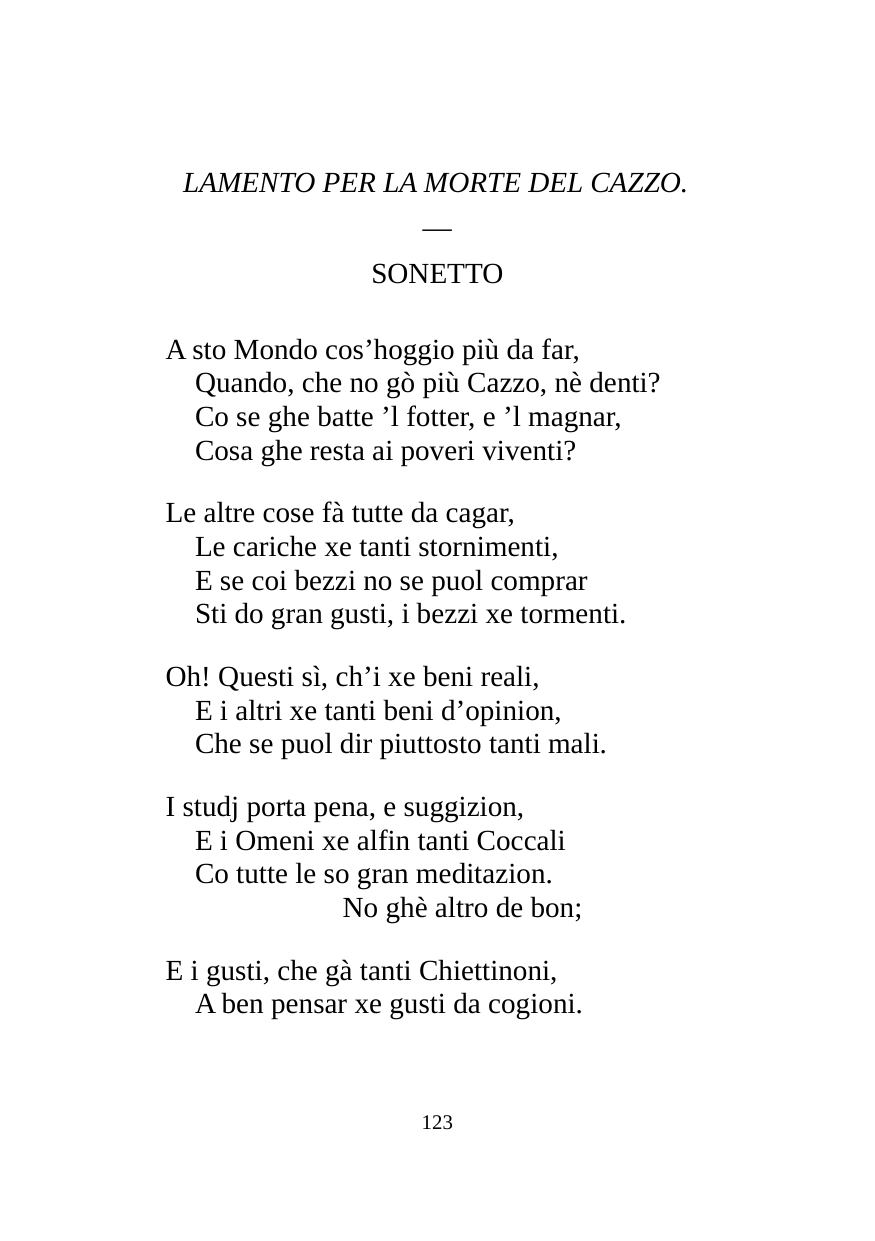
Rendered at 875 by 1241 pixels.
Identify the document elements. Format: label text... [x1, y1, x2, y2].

text I studj porta pena, e suggizion, E i Omeni xe alfin tanti Coccali Co tutte le so gran meditazion. No ghè altro de bon; [165, 789, 768, 923]
text Le altre cose fà tutte da cagar, Le cariche xe tanti stornimenti, E se coi bezzi no se puol comprar Sti do gran gusti, i bezzi xe tormenti. [165, 496, 768, 630]
text E i gusti, che gà tanti Chiettinoni, A ben pensar xe gusti da cogioni. [165, 953, 768, 1020]
text A sto Mondo cos’hoggio più da far, Quando, che no gò più Cazzo, nè denti? Co se ghe batte ’l fotter, e ’l magnar, Cosa ghe resta ai poveri viventi? [165, 332, 768, 466]
text — [106, 211, 768, 244]
text Oh! Questi sì, ch’i xe beni reali, E i altri xe tanti beni d’opinion, Che se puol dir piuttosto tanti mali. [165, 659, 768, 760]
text SONETTO [106, 257, 768, 290]
subtitle LAMENTO PER LA MORTE DEL CAZZO. [106, 165, 768, 199]
